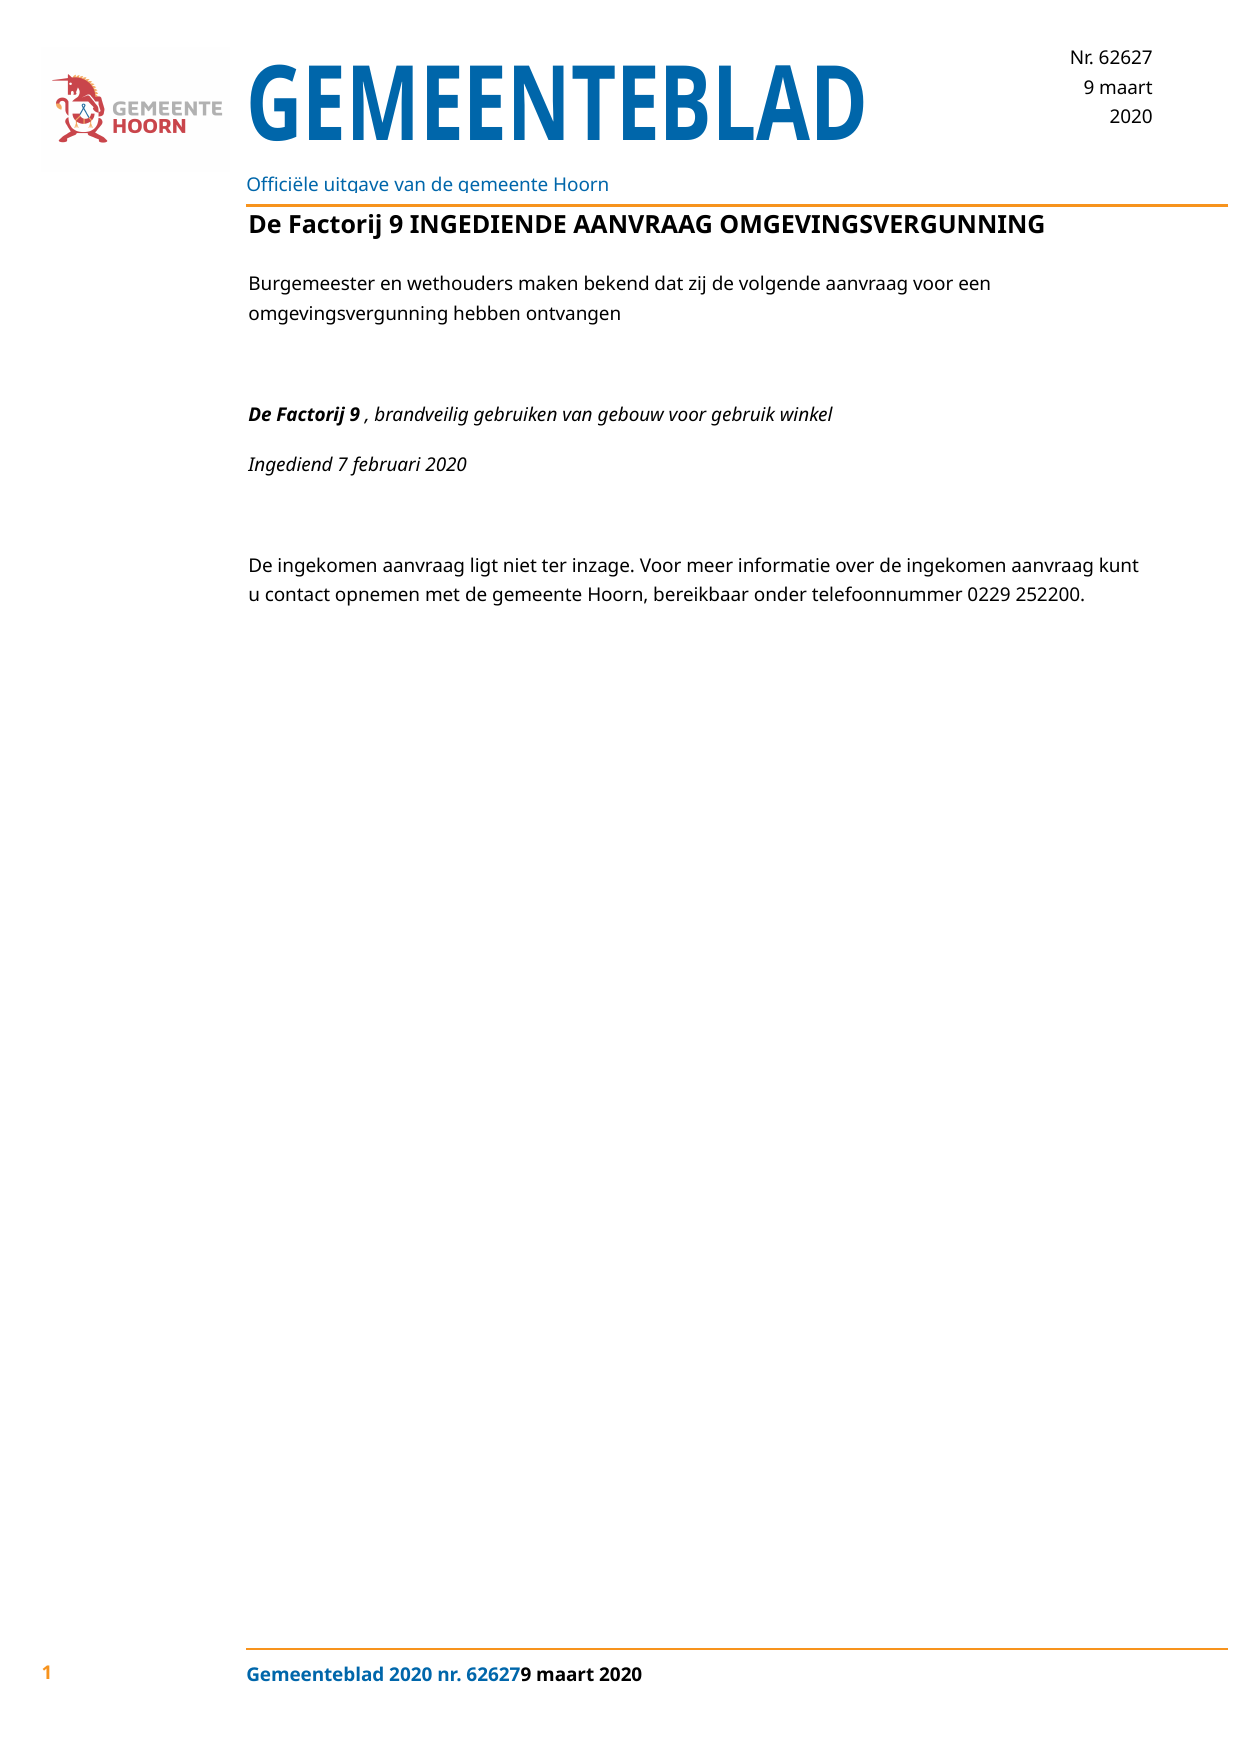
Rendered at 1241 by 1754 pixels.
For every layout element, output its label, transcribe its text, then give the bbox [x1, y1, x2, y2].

picture [41, 47, 231, 172]
text Ingediend 7 februari 2020 [248, 451, 1152, 477]
text De Factorij 9 INGEDIENDE AANVRAAG OMGEVINGSVERGUNNING [248, 207, 1152, 241]
text Burgemeester en wethouders maken bekend dat zij de volgende aanvraag voor een omgevingsvergunning hebben ontvangen [248, 270, 1152, 326]
text De ingekomen aanvraag ligt niet ter inzage. Voor meer informatie over de ingekomen aanvraag kunt u contact opnemen met de gemeente Hoorn, bereikbaar onder telefoonnummer 0229 252200. [248, 552, 1152, 607]
text De Factorij 9 , brandveilig gebruiken van gebouw voor gebruik winkel [248, 401, 1152, 426]
